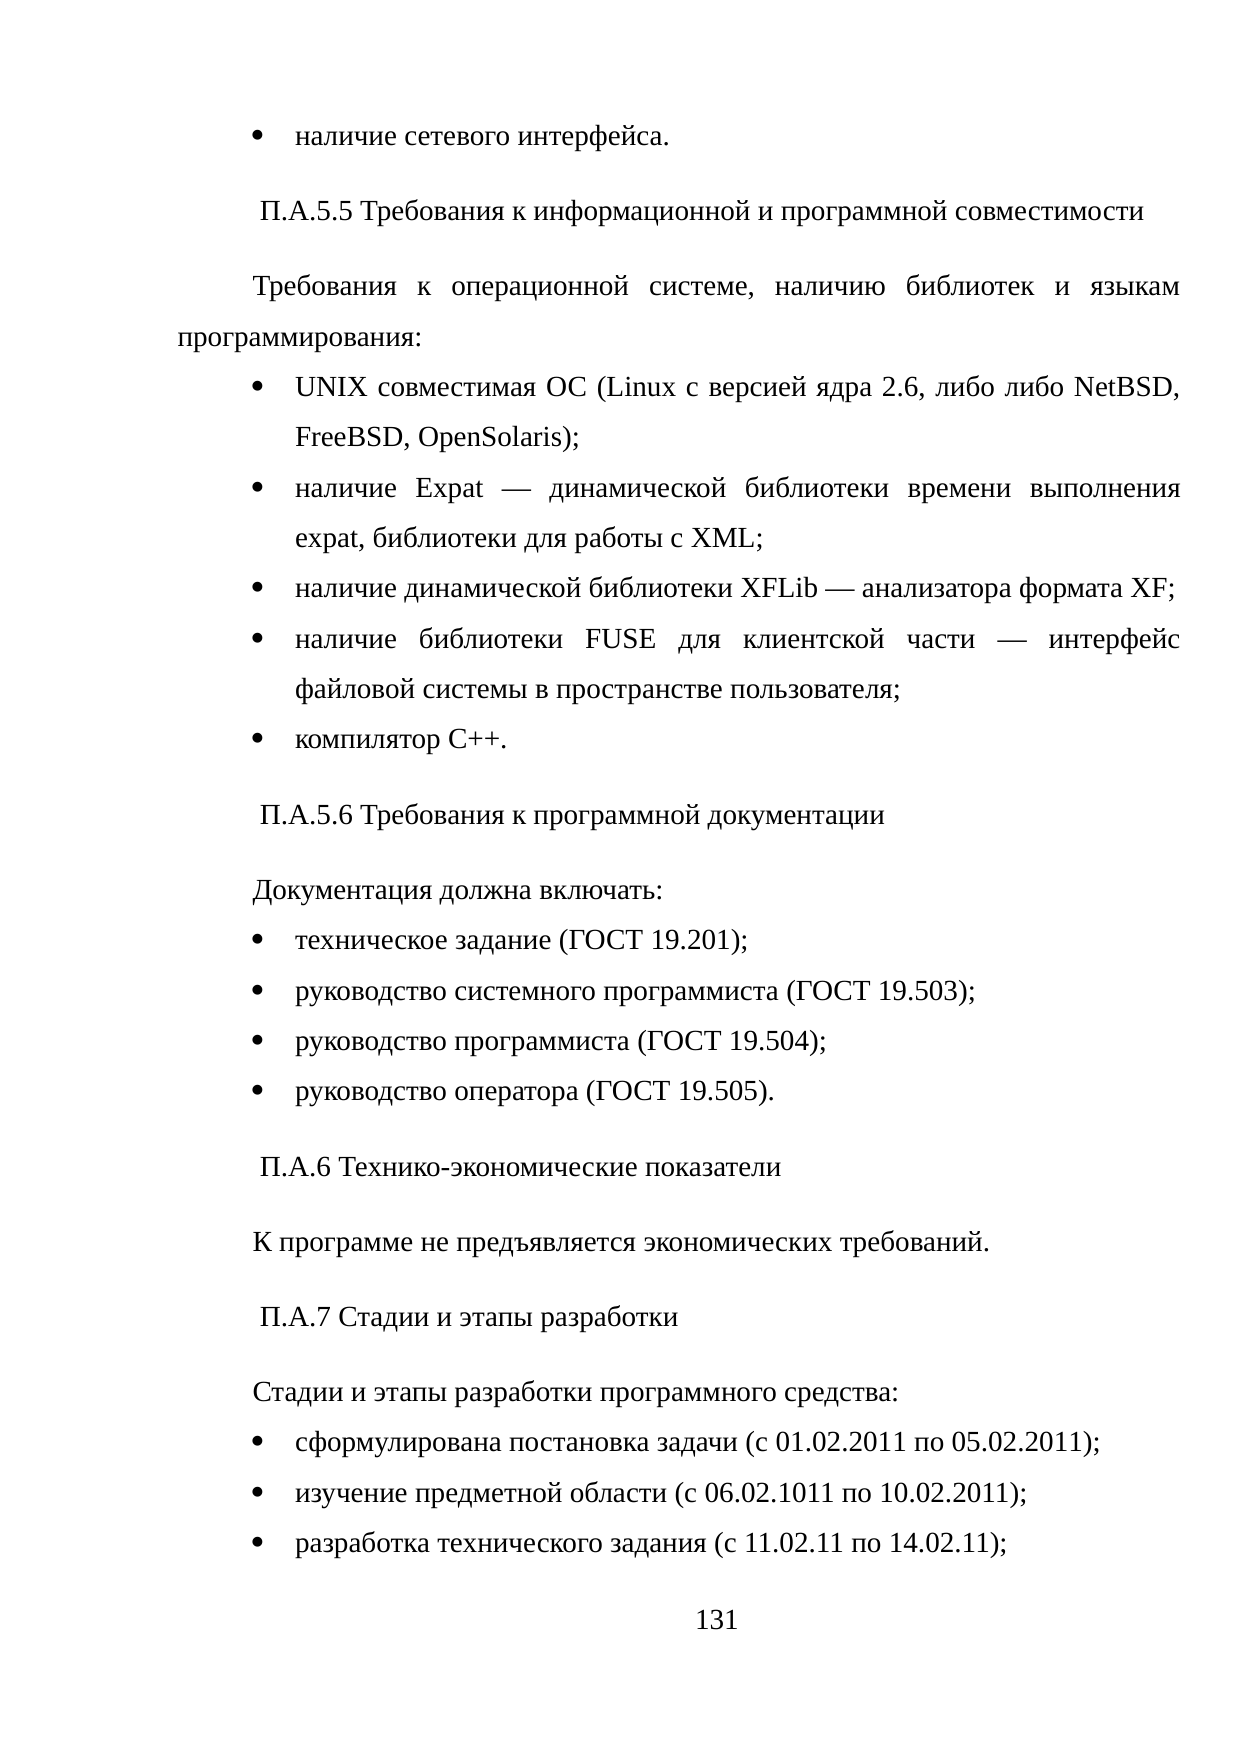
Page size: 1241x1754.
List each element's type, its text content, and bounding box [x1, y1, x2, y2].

text К программе не предъявляется экономических требований. [177, 1224, 1181, 1257]
text Стадии и этапы разработки программного средства: [177, 1374, 1181, 1408]
list наличие Expat — динамической библиотеки времени выполнения expat, библиотеки для работы с XML; [252, 470, 1181, 554]
subtitle Стадии и этапы разработки [252, 1299, 1181, 1332]
list наличие динамической библиотеки XFLib — анализатора формата XF; [252, 571, 1181, 604]
text Требования к операционной системе, наличию библиотек и языкам программирования: [177, 268, 1181, 352]
list компилятор С++. [252, 722, 1181, 755]
list Требования к программной документации [252, 797, 1181, 830]
list сформулирована постановка задачи (с 01.02.2011 по 05.02.2011); [252, 1424, 1181, 1458]
text Документация должна включать: [177, 872, 1181, 906]
list изучение предметной области (c 06.02.1011 по 10.02.2011); [252, 1475, 1181, 1508]
subtitle Технико-экономические показатели [252, 1149, 1181, 1182]
list руководство оператора (ГОСТ 19.505). [252, 1073, 1181, 1107]
list разработка технического задания (с 11.02.11 по 14.02.11); [252, 1525, 1181, 1559]
list техническое задание (ГОСТ 19.201); [252, 922, 1181, 956]
list наличие сетевого интерфейса. [252, 118, 1181, 152]
list руководство системного программиста (ГОСТ 19.503); [252, 973, 1181, 1006]
list наличие библиотеки FUSE для клиентской части — интерфейс файловой системы в пространстве пользователя; [252, 621, 1181, 705]
list UNIX совместимая ОС (Linux с версией ядра 2.6, либо либо NetBSD, FreeBSD, OpenSolaris); [252, 369, 1181, 453]
list Требования к информационной и программной совместимости [252, 193, 1181, 227]
list руководство программиста (ГОСТ 19.504); [252, 1023, 1181, 1057]
